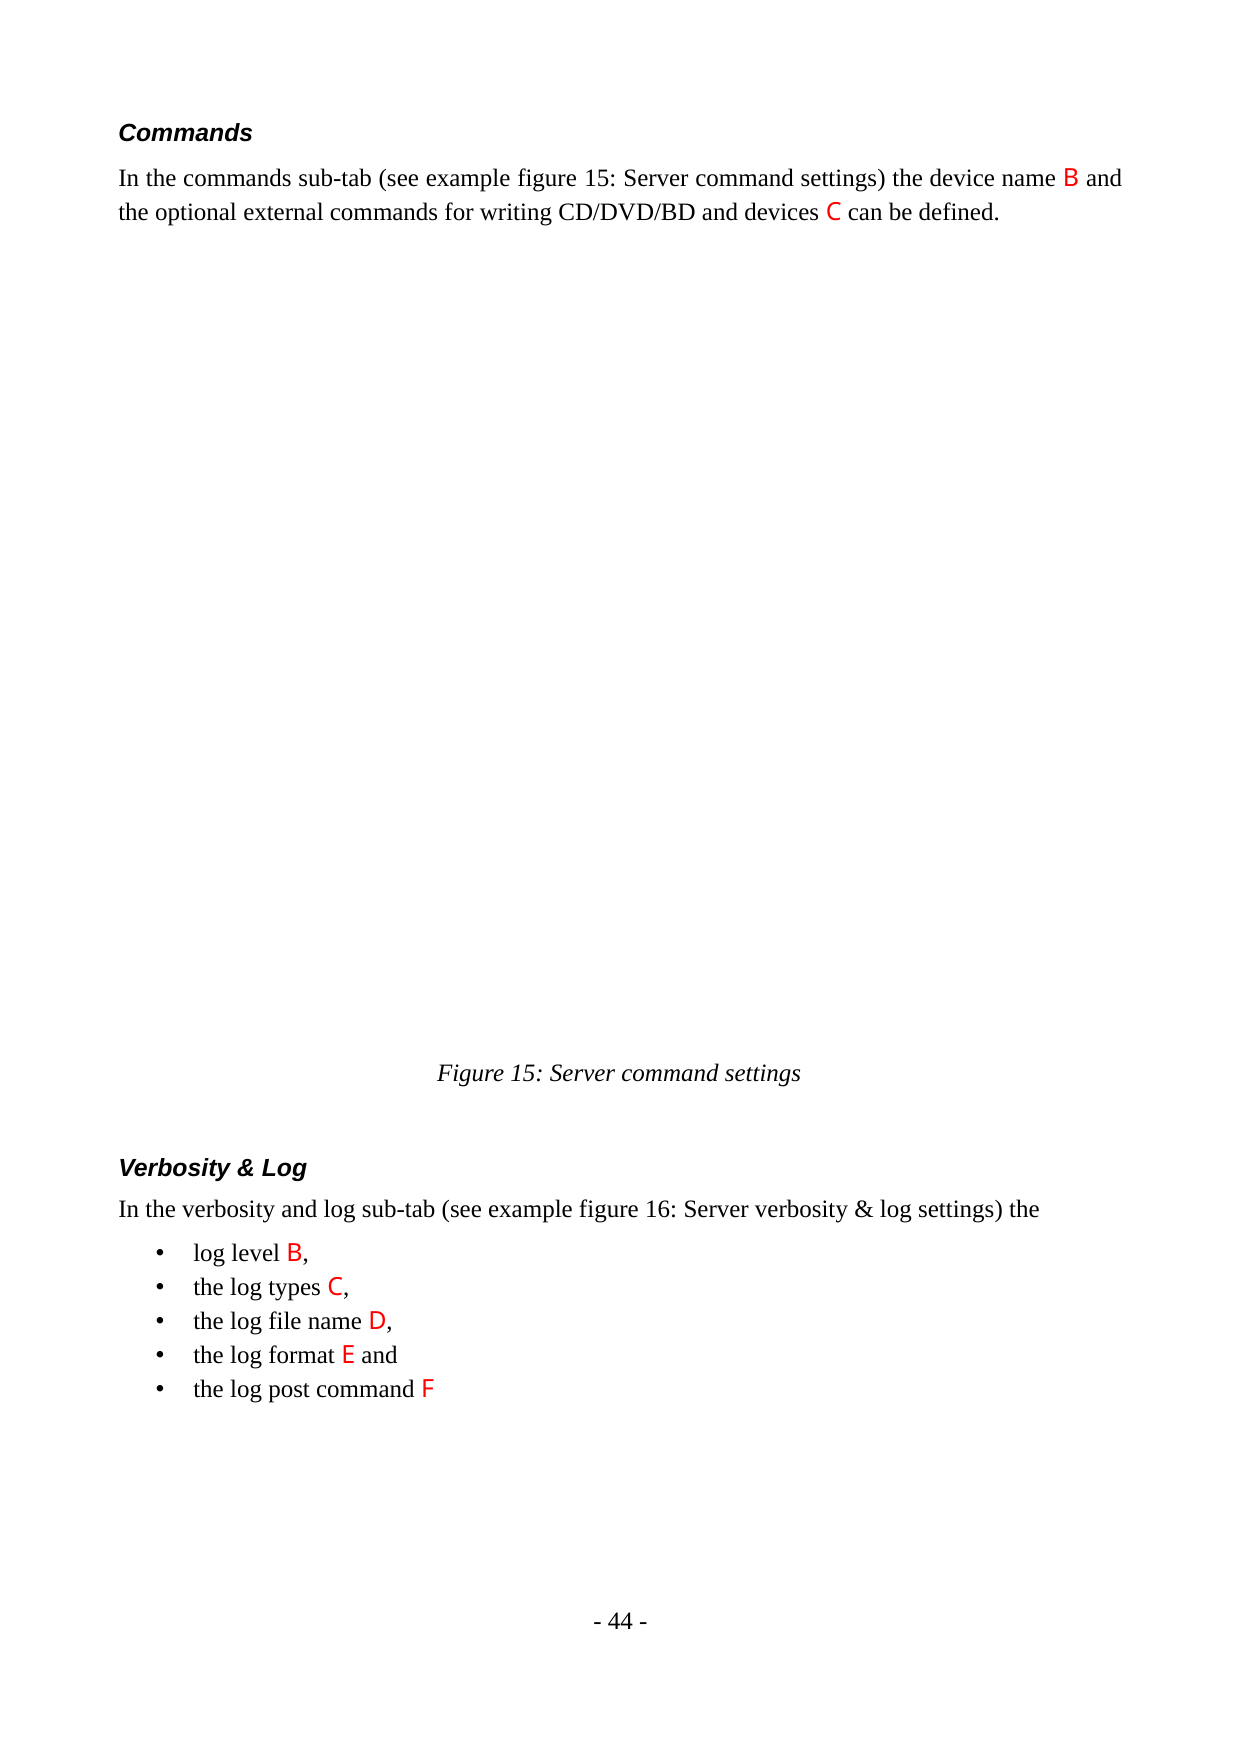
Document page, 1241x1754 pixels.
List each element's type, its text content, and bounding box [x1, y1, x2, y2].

list log level B, [156, 1234, 1122, 1268]
subtitle Commands [118, 118, 1122, 147]
text In the commands sub-tab (see example figure 15: Server command settings) the device name B and the optional external commands for writing CD/DVD/BD and devices C can be defined. [118, 159, 1122, 227]
list the log post command F [156, 1371, 1122, 1405]
text In the verbosity and log sub-tab (see example figure 16: Server verbosity & log settings) the [118, 1194, 1122, 1223]
text Figure 15: Server command settings [118, 255, 1122, 1087]
list the log file name D, [156, 1303, 1122, 1337]
subtitle Verbosity & Log [118, 1153, 1122, 1181]
list the log format E and [156, 1337, 1122, 1371]
list the log types C, [156, 1268, 1122, 1303]
